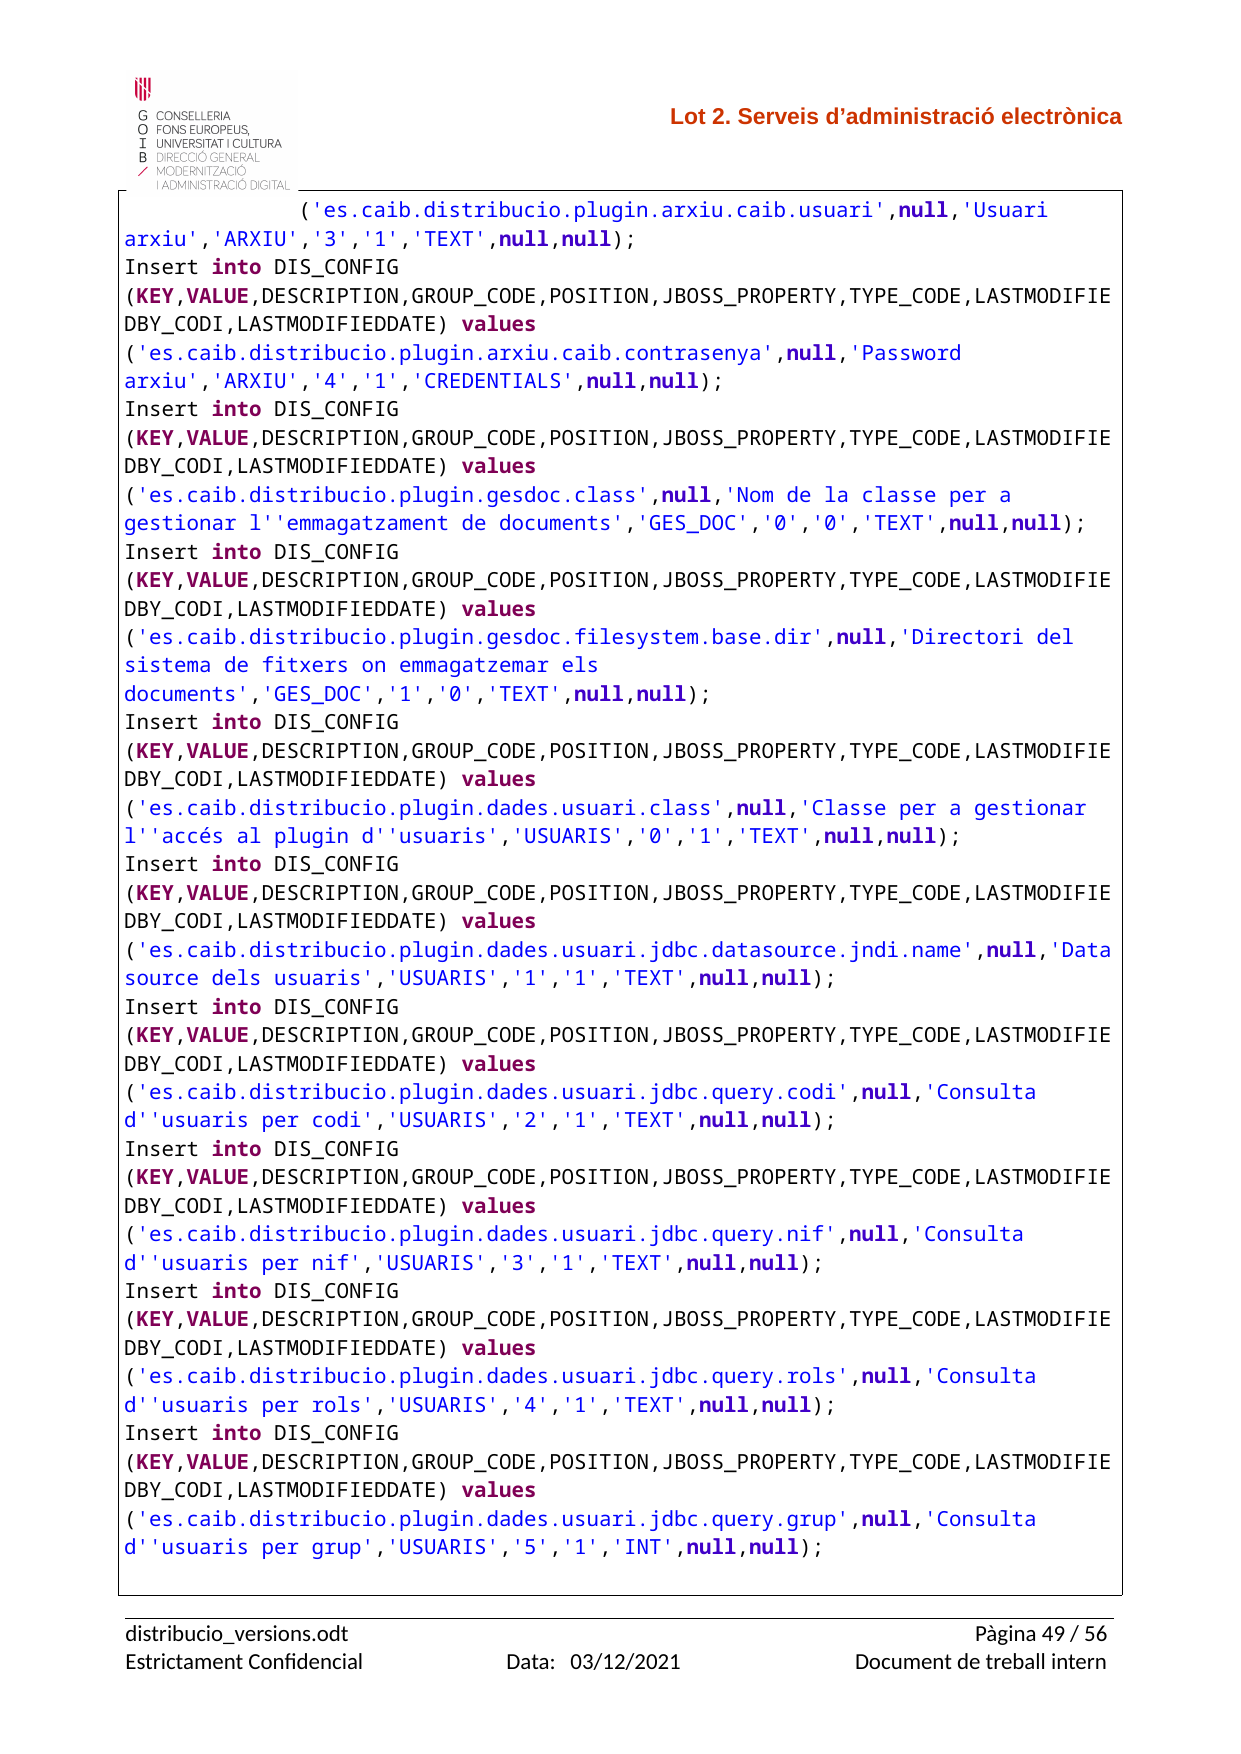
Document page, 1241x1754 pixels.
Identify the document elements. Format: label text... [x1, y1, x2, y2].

picture [126, 70, 299, 197]
table_header ('es.caib.distribucio.plugin.arxiu.caib.usuari',null,'Usuari arxiu','ARXIU','3','1','TEXT',null,null); Insert into DIS_CONFIG (KEY,VALUE,DESCRIPTION,GROUP_CODE,POSITION,JBOSS_PROPERTY,TYPE_CODE,LASTMODIFIEDBY_CODI,LASTMODIFIEDDATE) values ('es.caib.distribucio.plugin.arxiu.caib.contrasenya',null,'Password arxiu','ARXIU','4','1','CREDENTIALS',null,null); Insert into DIS_CONFIG (KEY,VALUE,DESCRIPTION,GROUP_CODE,POSITION,JBOSS_PROPERTY,TYPE_CODE,LASTMODIFIEDBY_CODI,LASTMODIFIEDDATE) values ('es.caib.distribucio.plugin.gesdoc.class',null,'Nom de la classe per a gestionar l''emmagatzament de documents','GES_DOC','0','0','TEXT',null,null); Insert into DIS_CONFIG (KEY,VALUE,DESCRIPTION,GROUP_CODE,POSITION,JBOSS_PROPERTY,TYPE_CODE,LASTMODIFIEDBY_CODI,LASTMODIFIEDDATE) values ('es.caib.distribucio.plugin.gesdoc.filesystem.base.dir',null,'Directori del sistema de fitxers on emmagatzemar els documents','GES_DOC','1','0','TEXT',null,null); Insert into DIS_CONFIG (KEY,VALUE,DESCRIPTION,GROUP_CODE,POSITION,JBOSS_PROPERTY,TYPE_CODE,LASTMODIFIEDBY_CODI,LASTMODIFIEDDATE) values ('es.caib.distribucio.plugin.dades.usuari.class',null,'Classe per a gestionar l''accés al plugin d''usuaris','USUARIS','0','1','TEXT',null,null); Insert into DIS_CONFIG (KEY,VALUE,DESCRIPTION,GROUP_CODE,POSITION,JBOSS_PROPERTY,TYPE_CODE,LASTMODIFIEDBY_CODI,LASTMODIFIEDDATE) values ('es.caib.distribucio.plugin.dades.usuari.jdbc.datasource.jndi.name',null,'Datasource dels usuaris','USUARIS','1','1','TEXT',null,null); Insert into DIS_CONFIG (KEY,VALUE,DESCRIPTION,GROUP_CODE,POSITION,JBOSS_PROPERTY,TYPE_CODE,LASTMODIFIEDBY_CODI,LASTMODIFIEDDATE) values ('es.caib.distribucio.plugin.dades.usuari.jdbc.query.codi',null,'Consulta d''usuaris per codi','USUARIS','2','1','TEXT',null,null); Insert into DIS_CONFIG (KEY,VALUE,DESCRIPTION,GROUP_CODE,POSITION,JBOSS_PROPERTY,TYPE_CODE,LASTMODIFIEDBY_CODI,LASTMODIFIEDDATE) values ('es.caib.distribucio.plugin.dades.usuari.jdbc.query.nif',null,'Consulta d''usuaris per nif','USUARIS','3','1','TEXT',null,null); Insert into DIS_CONFIG (KEY,VALUE,DESCRIPTION,GROUP_CODE,POSITION,JBOSS_PROPERTY,TYPE_CODE,LASTMODIFIEDBY_CODI,LASTMODIFIEDDATE) values ('es.caib.distribucio.plugin.dades.usuari.jdbc.query.rols',null,'Consulta d''usuaris per rols','USUARIS','4','1','TEXT',null,null); Insert into DIS_CONFIG (KEY,VALUE,DESCRIPTION,GROUP_CODE,POSITION,JBOSS_PROPERTY,TYPE_CODE,LASTMODIFIEDBY_CODI,LASTMODIFIEDDATE) values ('es.caib.distribucio.plugin.dades.usuari.jdbc.query.grup',null,'Consulta d''usuaris per grup','USUARIS','5','1','INT',null,null); [119, 191, 1122, 1595]
